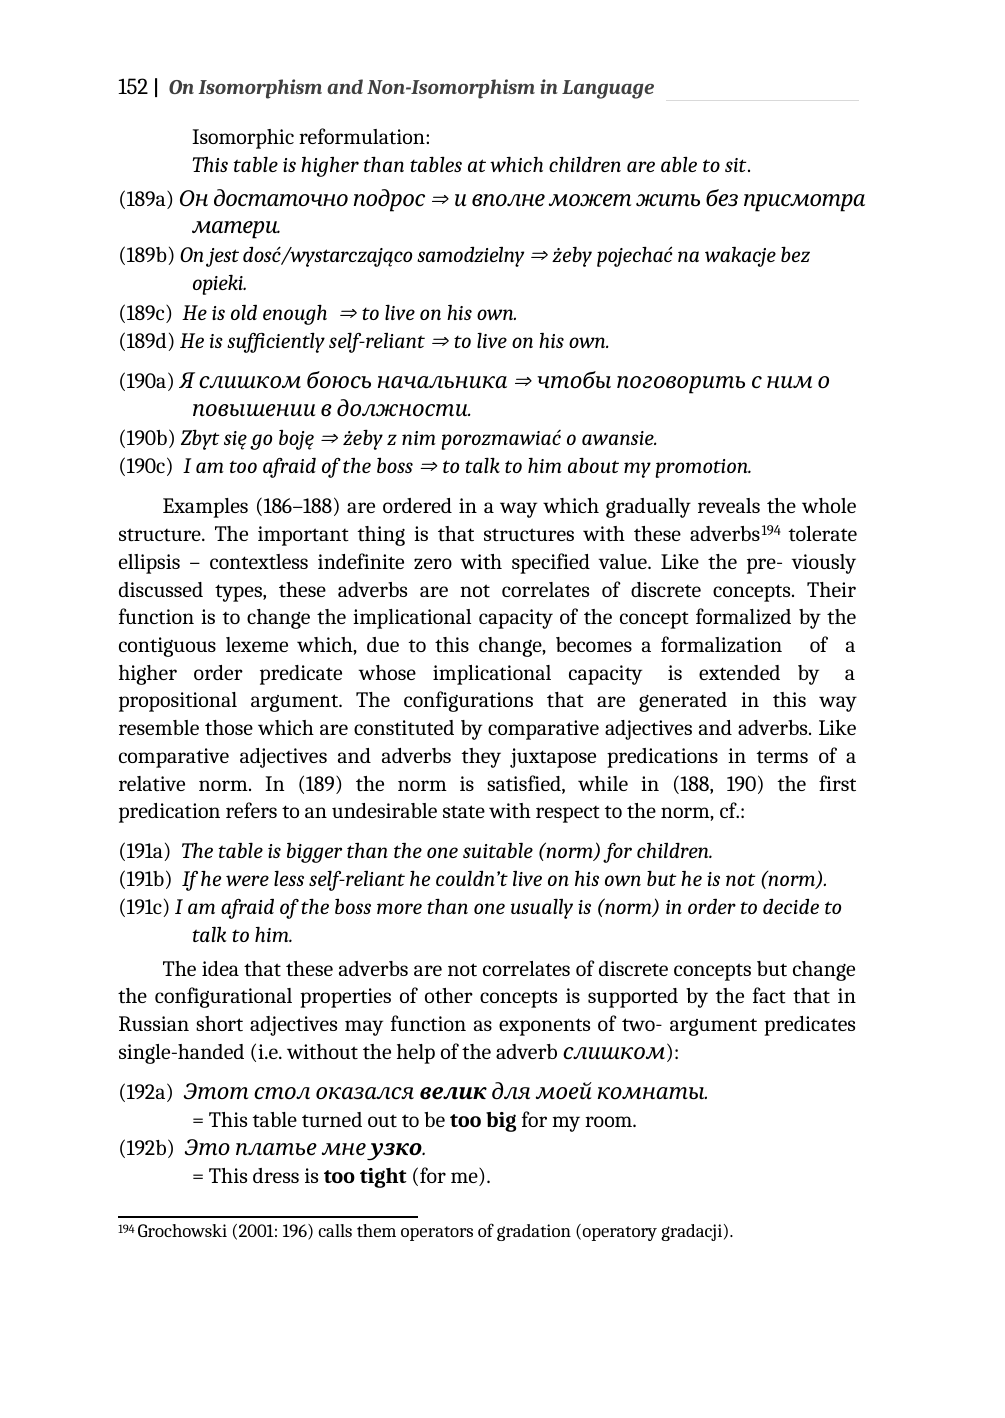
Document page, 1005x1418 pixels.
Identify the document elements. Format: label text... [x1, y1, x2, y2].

text (191b) If he were less self-reliant he couldn’t live on his own but he is not (norm). [118, 867, 871, 892]
text = This table turned out to be too big for my room. (192b) Это платье мне узко. [118, 1107, 658, 1160]
text The idea that these adverbs are not correlates of discrete concepts but change the configurational properties of other concepts is supported by the fact that in Russian short adjectives may function as exponents of two- argument predicates single-handed (i.e. without the help of the adverb слишком): [118, 956, 857, 1065]
text Isomorphic reformulation: [192, 124, 871, 150]
text (190a) Я слишком боюсь начальника  чтобы поговорить с ним о повышении в должности. [118, 368, 871, 422]
text This table is higher than tables at which children are able to sit. [192, 152, 871, 177]
text (191a) The table is bigger than the one suitable (norm) for children. [118, 839, 871, 864]
text (189b) On jest dosć/wystarczająco samodzielny  żeby pojechać na wakacje bez opieki. [118, 241, 871, 295]
text 194 Grochowski (2001: 196) calls them operators of gradation (operatory gradacji). [118, 1221, 871, 1242]
text (190c) I am too afraid of the boss  to talk to him about my promotion. [118, 452, 871, 479]
text (189a) Он достаточно подрос  и вполне может жить без присмотра матери. [118, 185, 871, 239]
text (190b) Zbyt się go boję  żeby z nim porozmawiać o awansie. [118, 424, 871, 451]
text Examples (186–188) are ordered in a way which gradually reveals the whole structure. The important thing is that structures with these adverbs194 tolerate ellipsis – contextless indefinite zero with specified value. Like the pre- viously discussed types, these adverbs are not correlates of discrete concepts. Their function is to change the implicational capacity of the concept formalized by the contiguous lexeme which, due to this change, becomes a formalization of a higher order predicate whose implicational capacity is extended by a propositional argument. The configurations that are generated in this way resemble those which are constituted by comparative adjectives and adverbs. Like comparative adjectives and adverbs they juxtapose predications in terms of a relative norm. In (189) the norm is satisfied, while in (188, 190) the first predication refers to an undesirable state with respect to the norm, cf.: [118, 494, 857, 824]
text (189c) He is old enough  to live on his own. [118, 298, 871, 326]
text (189d) He is sufficiently self-reliant  to live on his own. [118, 327, 871, 354]
text (192a) Этот стол оказался велик для моей комнаты. [118, 1080, 871, 1105]
text (191c) I am afraid of the boss more than one usually is (norm) in order to decide to talk to him. [118, 895, 856, 948]
text = This dress is too tight (for me). [192, 1163, 871, 1188]
